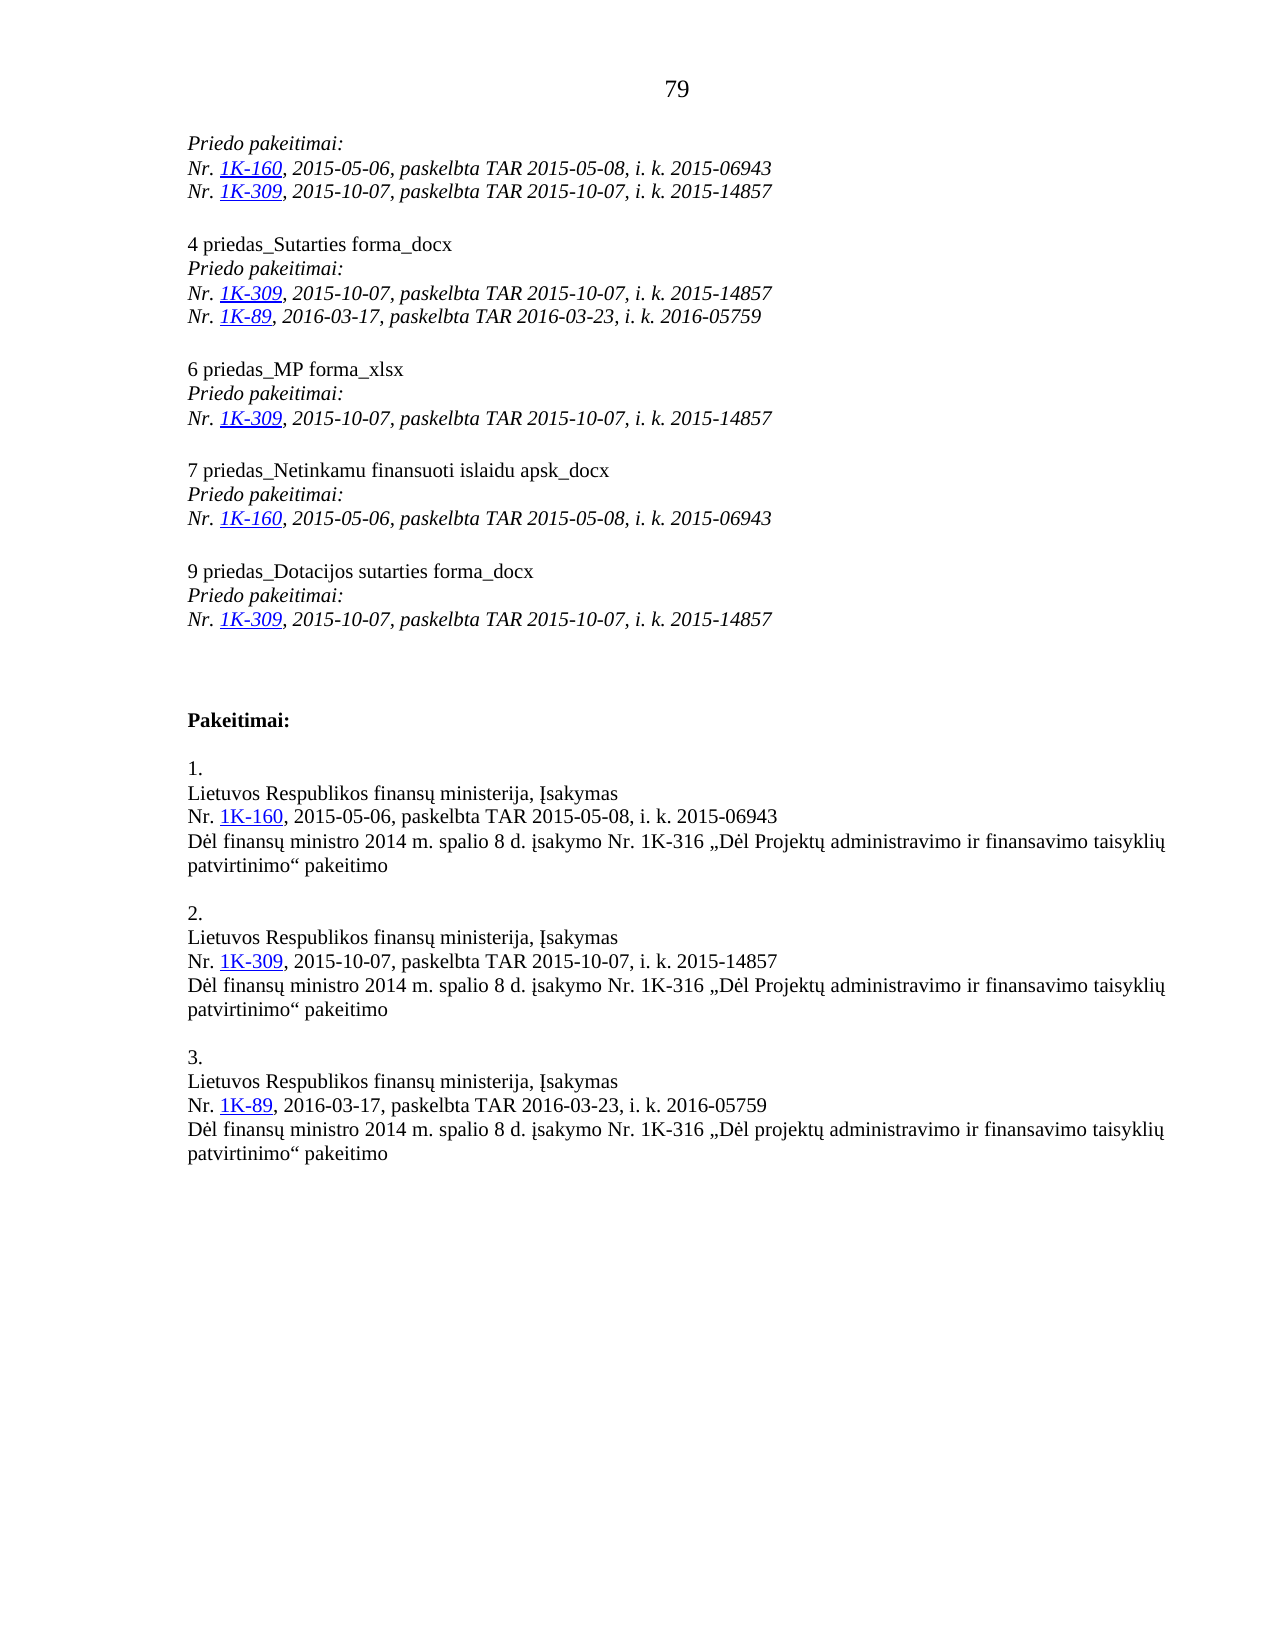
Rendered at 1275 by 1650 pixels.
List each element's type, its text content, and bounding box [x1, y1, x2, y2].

text Priedo pakeitimai: [187, 583, 1167, 607]
text Dėl finansų ministro 2014 m. spalio 8 d. įsakymo Nr. 1K-316 „Dėl Projektų administravimo ir finansavimo taisyklių patvirtinimo“ pakeitimo [187, 828, 1167, 877]
text Lietuvos Respublikos finansų ministerija, Įsakymas [187, 1069, 1167, 1093]
text Nr. 1K-309, 2015-10-07, paskelbta TAR 2015-10-07, i. k. 2015-14857 [187, 949, 1167, 973]
text Dėl finansų ministro 2014 m. spalio 8 d. įsakymo Nr. 1K-316 „Dėl Projektų administravimo ir finansavimo taisyklių patvirtinimo“ pakeitimo [187, 973, 1167, 1021]
text Nr. 1K-89, 2016-03-17, paskelbta TAR 2016-03-23, i. k. 2016-05759 [187, 1093, 1167, 1117]
text Priedo pakeitimai: [187, 482, 1167, 506]
text 4 priedas_Sutarties forma_docx [187, 232, 1167, 256]
text Nr. 1K-309, 2015-10-07, paskelbta TAR 2015-10-07, i. k. 2015-14857 [187, 607, 1167, 631]
text Nr. 1K-160, 2015-05-06, paskelbta TAR 2015-05-08, i. k. 2015-06943 [187, 506, 1167, 530]
text 7 priedas_Netinkamu finansuoti islaidu apsk_docx [187, 458, 1167, 482]
text Nr. 1K-160, 2015-05-06, paskelbta TAR 2015-05-08, i. k. 2015-06943 [187, 155, 1167, 179]
text Priedo pakeitimai: [187, 381, 1167, 405]
text Lietuvos Respublikos finansų ministerija, Įsakymas [187, 925, 1167, 949]
text Nr. 1K-89, 2016-03-17, paskelbta TAR 2016-03-23, i. k. 2016-05759 [187, 304, 1167, 328]
text 9 priedas_Dotacijos sutarties forma_docx [187, 559, 1167, 583]
text Nr. 1K-160, 2015-05-06, paskelbta TAR 2015-05-08, i. k. 2015-06943 [187, 804, 1167, 828]
text Lietuvos Respublikos finansų ministerija, Įsakymas [187, 780, 1167, 804]
text Dėl finansų ministro 2014 m. spalio 8 d. įsakymo Nr. 1K-316 „Dėl projektų administravimo ir finansavimo taisyklių patvirtinimo“ pakeitimo [187, 1117, 1167, 1165]
text Pakeitimai: [187, 708, 1167, 732]
text Nr. 1K-309, 2015-10-07, paskelbta TAR 2015-10-07, i. k. 2015-14857 [187, 280, 1167, 304]
text Priedo pakeitimai: [187, 256, 1167, 280]
text Nr. 1K-309, 2015-10-07, paskelbta TAR 2015-10-07, i. k. 2015-14857 [187, 179, 1167, 203]
text 3. [187, 1045, 1167, 1069]
text Priedo pakeitimai: [187, 131, 1167, 155]
text 1. [187, 756, 1167, 780]
text Nr. 1K-309, 2015-10-07, paskelbta TAR 2015-10-07, i. k. 2015-14857 [187, 405, 1167, 429]
text 2. [187, 901, 1167, 925]
text 6 priedas_MP forma_xlsx [187, 357, 1167, 381]
